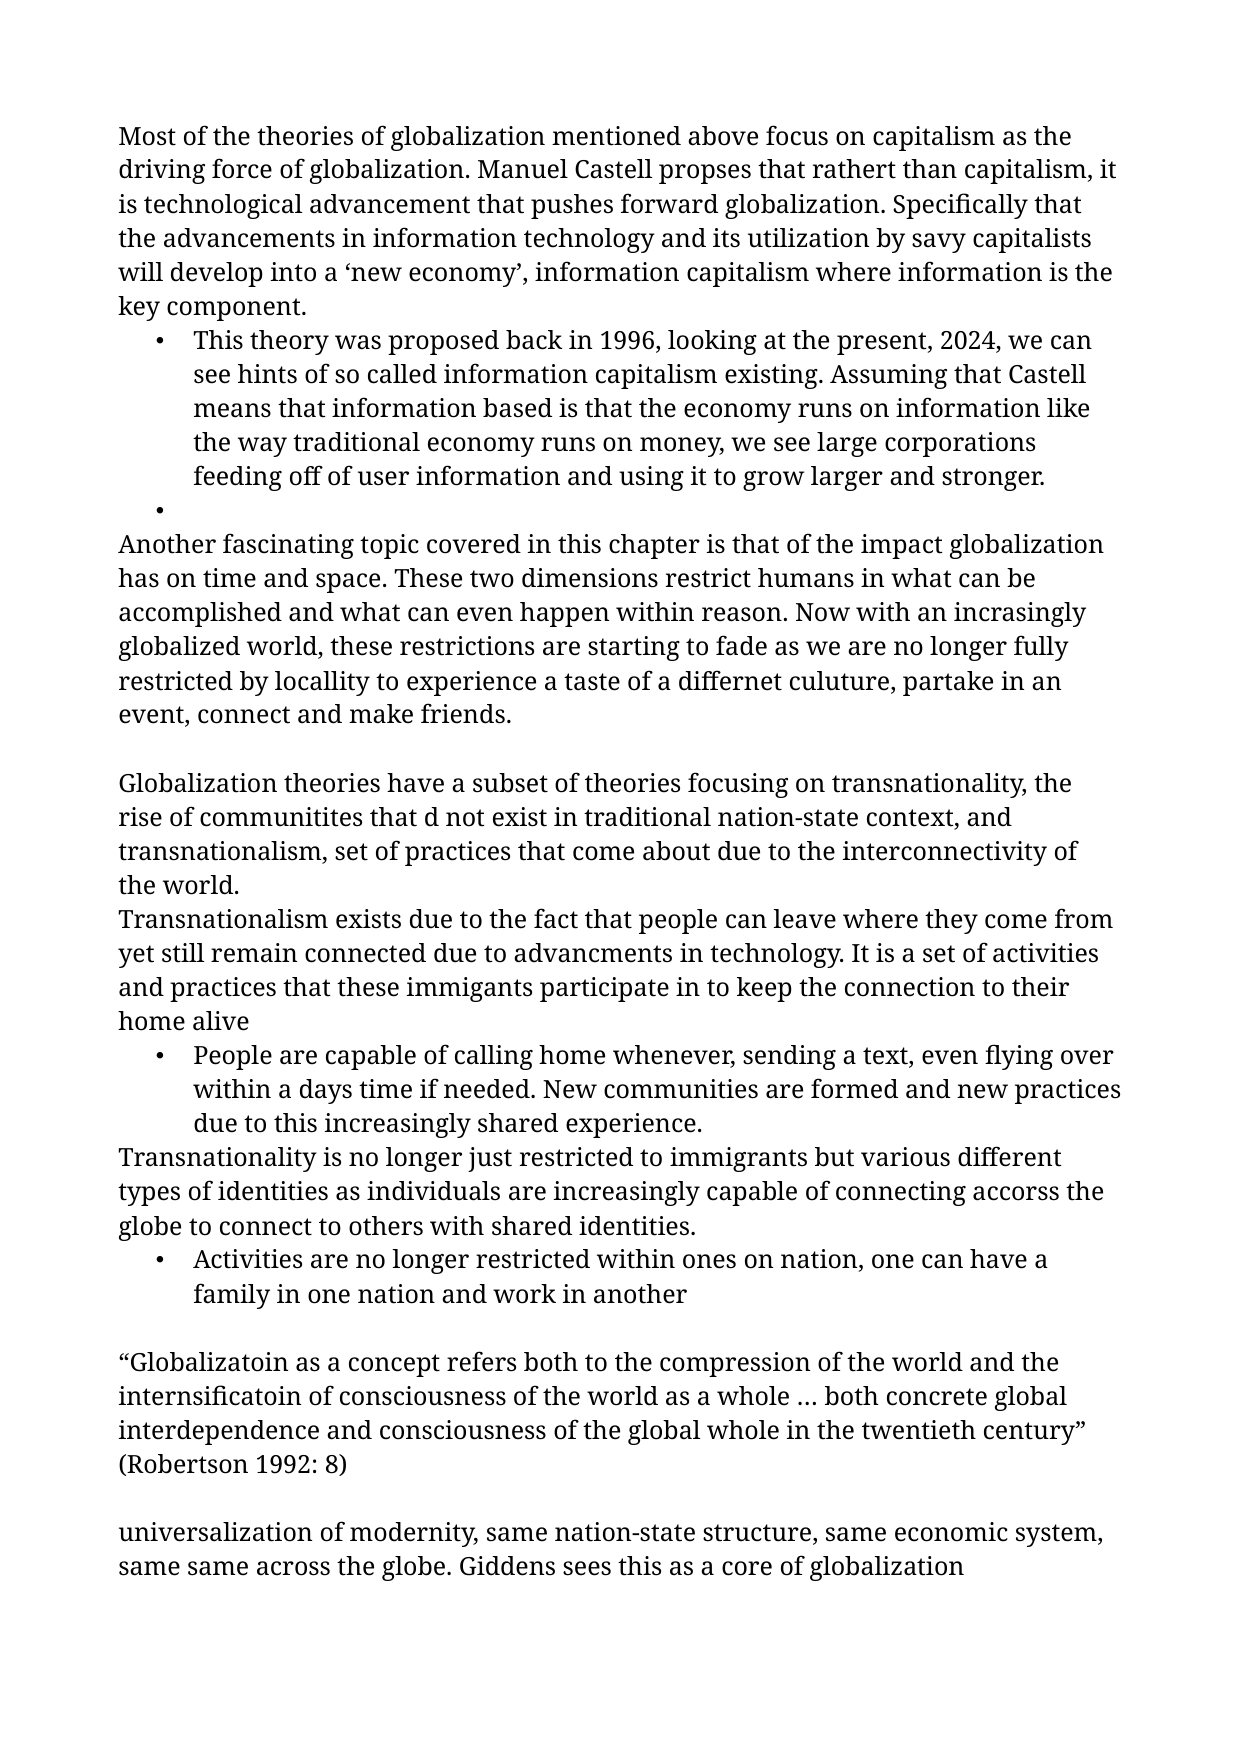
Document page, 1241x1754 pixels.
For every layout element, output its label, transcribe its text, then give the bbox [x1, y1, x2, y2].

list People are capable of calling home whenever, sending a text, even flying over within a days time if needed. New communities are formed and new practices due to this increasingly shared experience. [156, 1038, 1122, 1140]
text “Globalizatoin as a concept refers both to the compression of the world and the internsificatoin of consciousness of the world as a whole … both concrete global interdependence and consciousness of the global whole in the twentieth century” (Robertson 1992: 8) [118, 1344, 1122, 1481]
text Another fascinating topic covered in this chapter is that of the impact globalization has on time and space. These two dimensions restrict humans in what can be accomplished and what can even happen within reason. Now with an incrasingly globalized world, these restrictions are starting to fade as we are no longer fully restricted by locallity to experience a taste of a differnet culuture, partake in an event, connect and make friends. [118, 527, 1122, 731]
list Activities are no longer restricted within ones on nation, one can have a family in one nation and work in another [156, 1242, 1122, 1310]
text Transnationalism exists due to the fact that people can leave where they come from yet still remain connected due to advancments in technology. It is a set of activities and practices that these immigants participate in to keep the connection to their home alive [118, 902, 1122, 1038]
list This theory was proposed back in 1996, looking at the present, 2024, we can see hints of so called information capitalism existing. Assuming that Castell means that information based is that the economy runs on information like the way traditional economy runs on money, we see large corporations feeding off of user information and using it to grow larger and stronger. [156, 322, 1122, 493]
text Most of the theories of globalization mentioned above focus on capitalism as the driving force of globalization. Manuel Castell propses that rathert than capitalism, it is technological advancement that pushes forward globalization. Specifically that the advancements in information technology and its utilization by savy capitalists will develop into a ‘new economy’, information capitalism where information is the key component. [118, 118, 1122, 322]
text Transnationality is no longer just restricted to immigrants but various different types of identities as individuals are increasingly capable of connecting accorss the globe to connect to others with shared identities. [118, 1140, 1122, 1242]
text universalization of modernity, same nation-state structure, same economic system, same same across the globe. Giddens sees this as a core of globalization [118, 1515, 1122, 1583]
text Globalization theories have a subset of theories focusing on transnationality, the rise of communitites that d not exist in traditional nation-state context, and transnationalism, set of practices that come about due to the interconnectivity of the world. [118, 765, 1122, 902]
